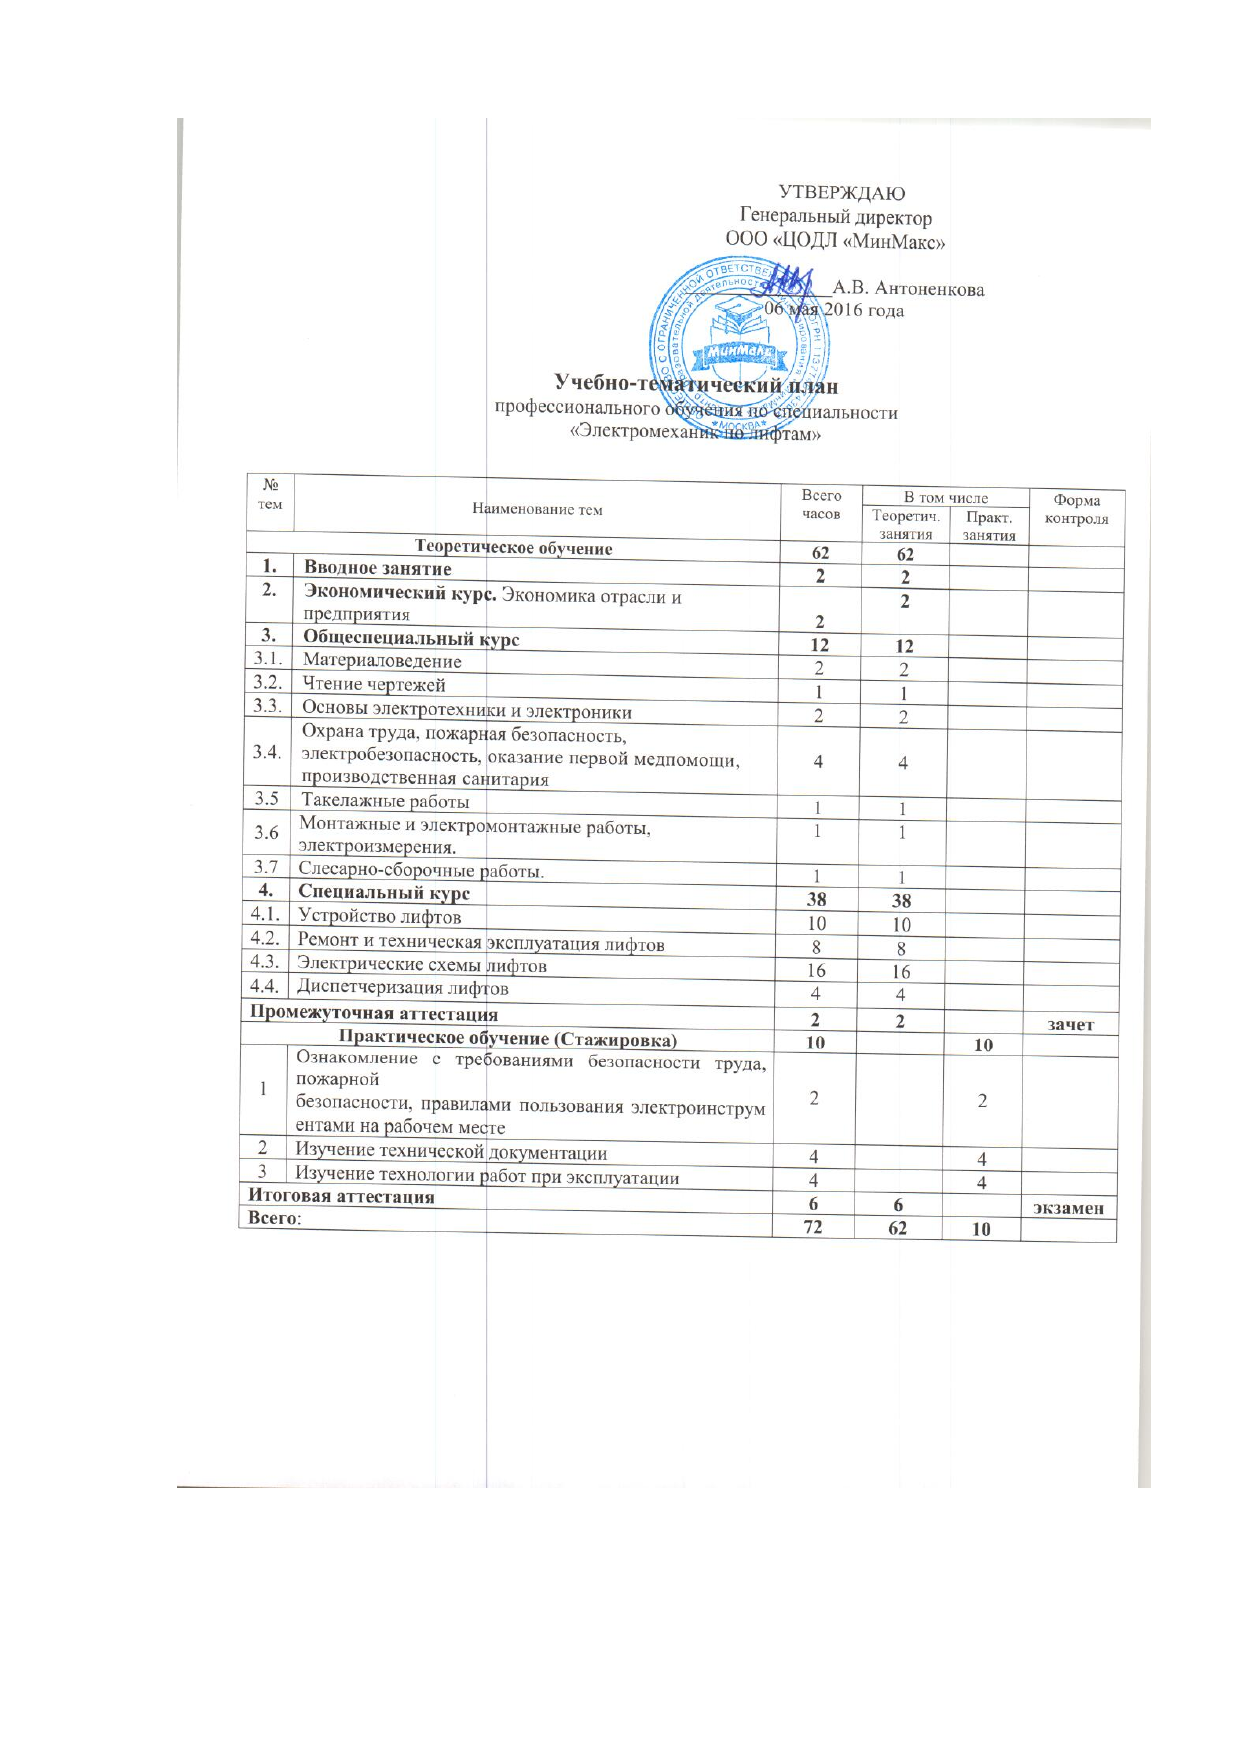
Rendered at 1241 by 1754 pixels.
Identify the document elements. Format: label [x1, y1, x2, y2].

picture [177, 118, 1151, 1495]
